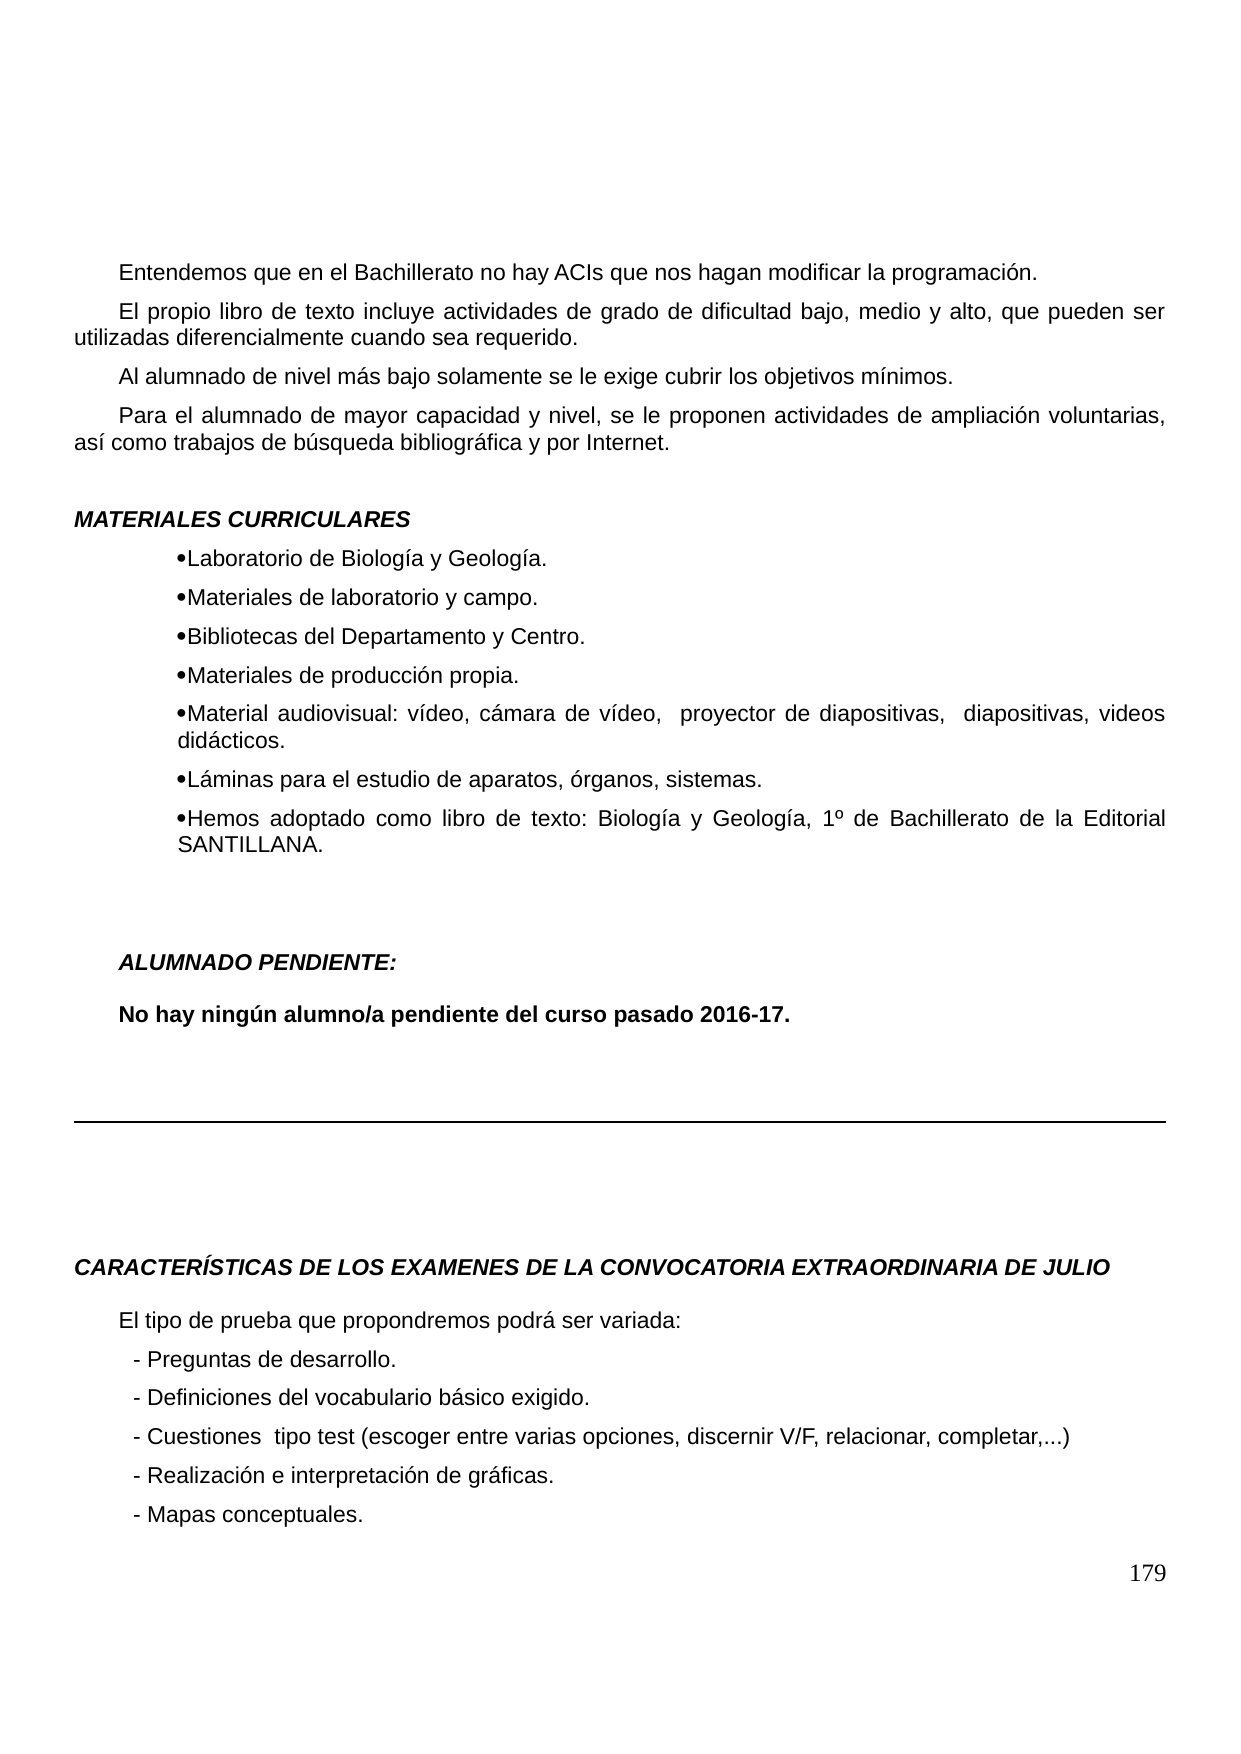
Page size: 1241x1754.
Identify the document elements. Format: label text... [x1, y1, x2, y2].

text - Definiciones del vocabulario básico exigido. [133, 1384, 1166, 1411]
text El tipo de prueba que propondremos podrá ser variada: [74, 1307, 1166, 1333]
list Bibliotecas del Departamento y Centro. [177, 623, 1166, 649]
text CARACTERÍSTICAS DE LOS EXAMENES DE LA CONVOCATORIA EXTRAORDINARIA DE JULIO [74, 1254, 1166, 1280]
text Para el alumnado de mayor capacidad y nivel, se le proponen actividades de ampliación voluntarias, así como trabajos de búsqueda bibliográfica y por Internet. [74, 402, 1166, 455]
list Material audiovisual: vídeo, cámara de vídeo, proyector de diapositivas, diapositivas, videos didácticos. [177, 700, 1166, 753]
list Hemos adoptado como libro de texto: Biología y Geología, 1º de Bachillerato de la Editorial SANTILLANA. [177, 804, 1166, 857]
text El propio libro de texto incluye actividades de grado de dificultad bajo, medio y alto, que pueden ser utilizadas diferencialmente cuando sea requerido. [74, 298, 1166, 351]
text MATERIALES CURRICULARES [74, 506, 1166, 532]
text Al alumnado de nivel más bajo solamente se le exige cubrir los objetivos mínimos. [74, 363, 1166, 389]
text Entendemos que en el Bachillerato no hay ACIs que nos hagan modificar la programación. [74, 259, 1166, 286]
list Laboratorio de Biología y Geología. [177, 545, 1166, 571]
text - Preguntas de desarrollo. [133, 1346, 1166, 1372]
list Láminas para el estudio de aparatos, órganos, sistemas. [177, 766, 1166, 792]
text ALUMNADO PENDIENTE: [74, 949, 1166, 975]
text - Realización e interpretación de gráficas. [133, 1462, 1166, 1488]
list Materiales de laboratorio y campo. [177, 584, 1166, 610]
text - Cuestiones tipo test (escoger entre varias opciones, discernir V/F, relacionar, completar,...) [133, 1423, 1166, 1449]
list Materiales de producción propia. [177, 662, 1166, 688]
text - Mapas conceptuales. [133, 1501, 1166, 1527]
text No hay ningún alumno/a pendiente del curso pasado 2016-17. [74, 1001, 1166, 1028]
